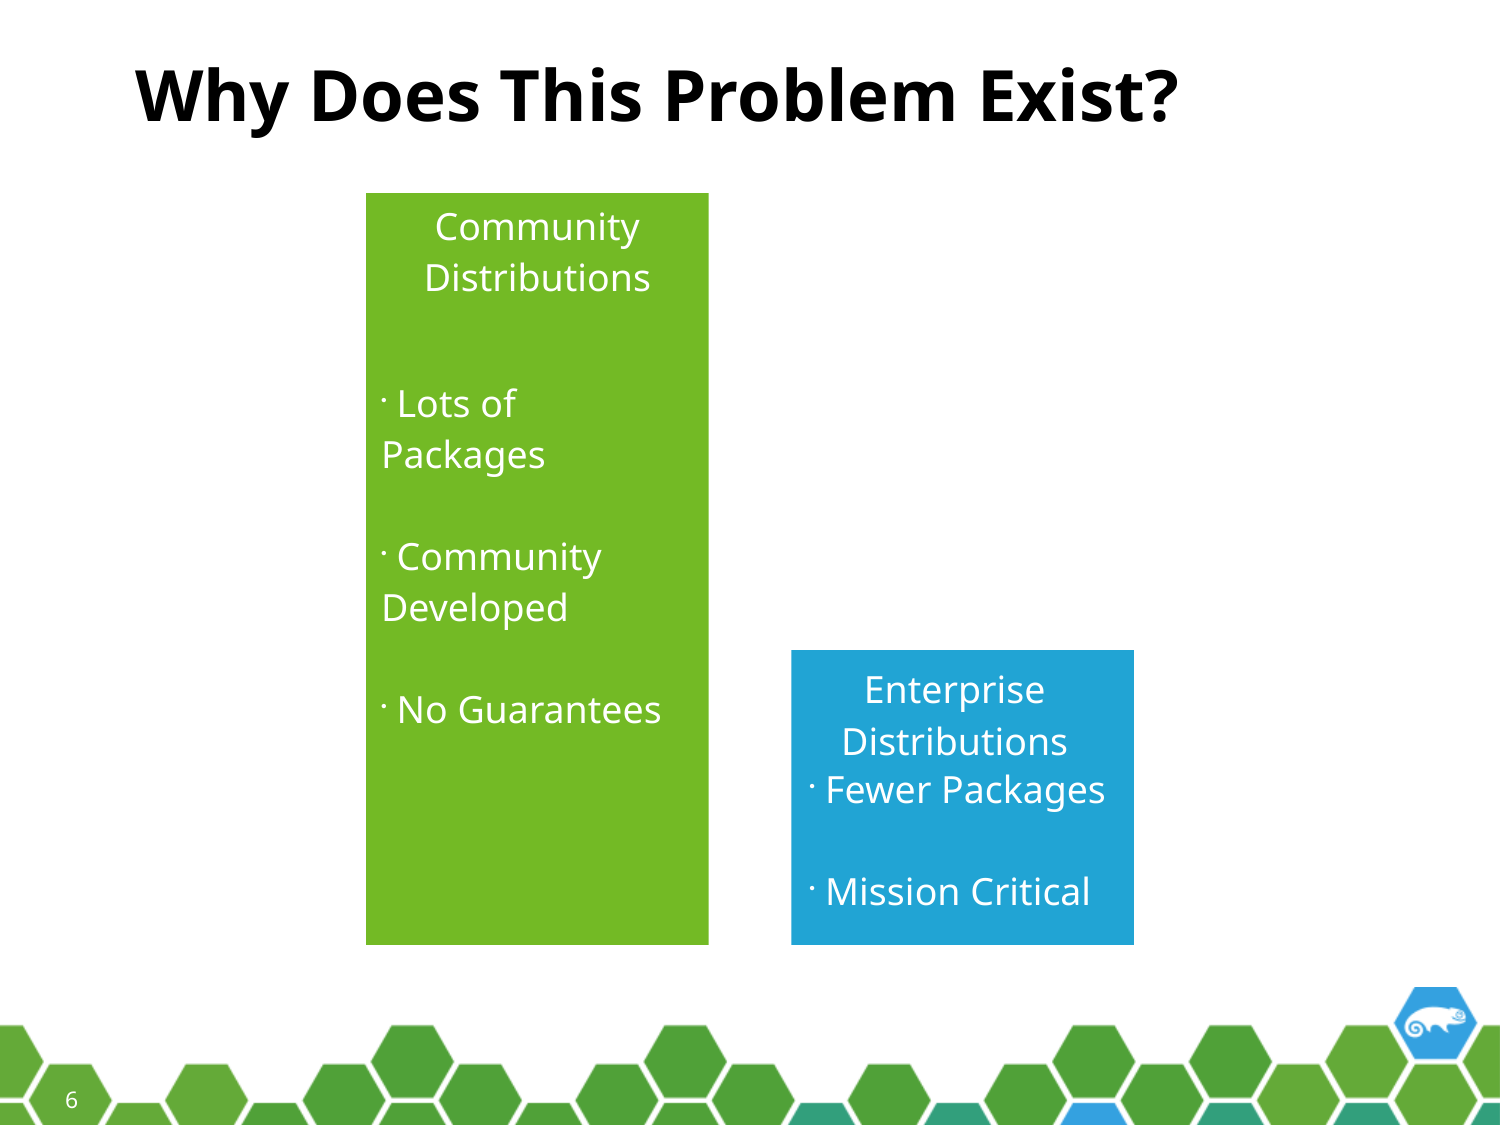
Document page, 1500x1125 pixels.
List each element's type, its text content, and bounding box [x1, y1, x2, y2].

text_box [512, 714, 522, 721]
text_box Fewer Packages Mission Critical [794, 755, 1128, 1100]
text_box [490, 714, 501, 721]
text_box Community Distributions [377, 193, 698, 311]
text_box [366, 193, 709, 945]
text_box [548, 714, 558, 721]
title Why Does This Problem Exist? [135, 12, 1372, 175]
picture [0, 987, 1500, 1125]
text_box Lots of Packages Community Developed No Guarantees [366, 369, 699, 714]
text_box [431, 714, 442, 721]
text_box Enterprise Distributions [794, 656, 1116, 755]
text_box [464, 714, 478, 720]
text_box [791, 650, 1134, 945]
